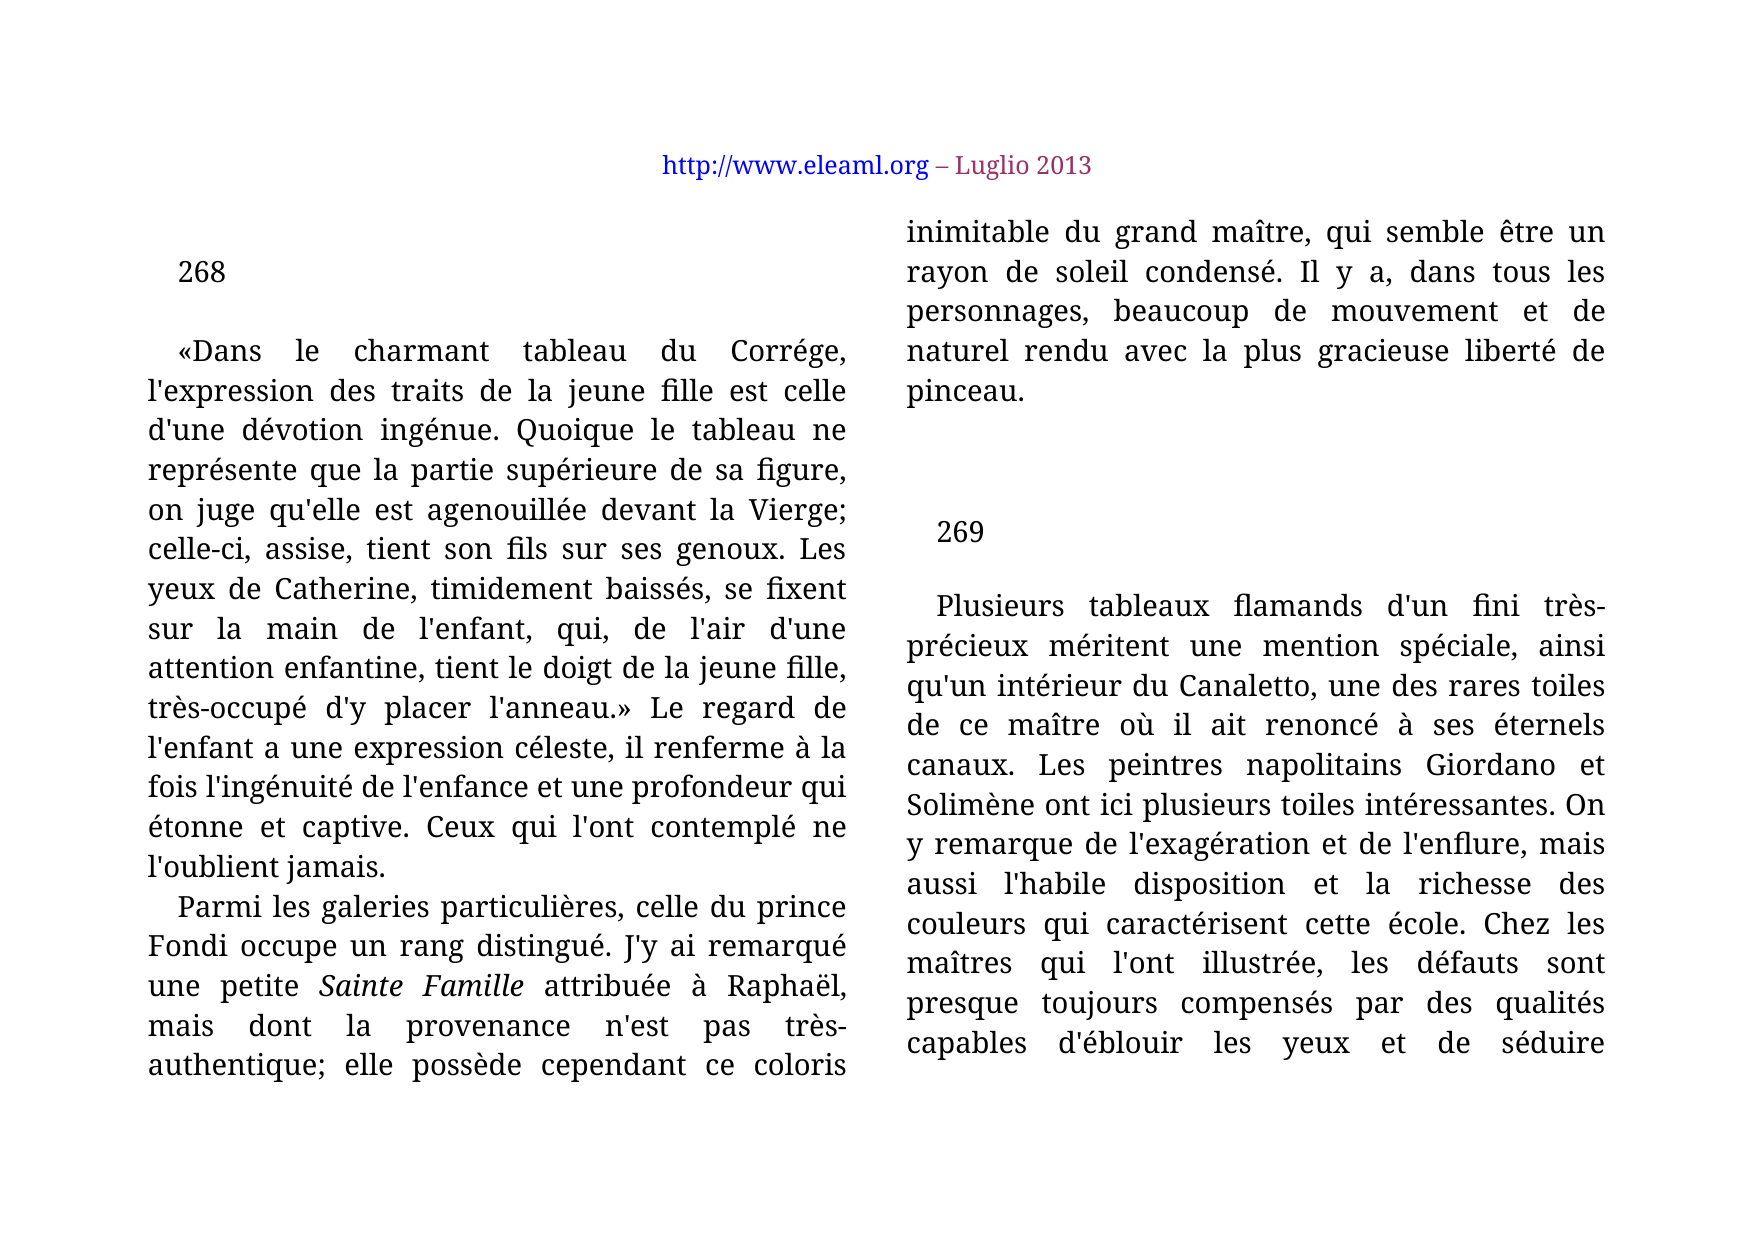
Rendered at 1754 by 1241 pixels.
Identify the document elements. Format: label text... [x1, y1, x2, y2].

text inimitable du grand maître, qui semble être un rayon de soleil condensé. Il y a, dans tous les personnages, beaucoup de mouvement et de naturel rendu avec la plus gracieuse liberté de pinceau. [906, 211, 1606, 409]
text 268 [148, 251, 847, 291]
text «Dans le charmant tableau du Corrége, l'expression des traits de la jeune fille est celle d'une dévotion ingénue. Quoique le tableau ne représente que la partie supérieure de sa figure, on juge qu'elle est agenouillée devant la Vierge; celle-ci, assise, tient son fils sur ses genoux. Les yeux de Catherine, timidement baissés, se fixent sur la main de l'enfant, qui, de l'air d'une attention enfantine, tient le doigt de la jeune fille, très-occupé d'y placer l'anneau.» Le regard de l'enfant a une expression céleste, il renferme à la fois l'ingénuité de l'enfance et une profondeur qui étonne et captive. Ceux qui l'ont contemplé ne l'oublient jamais. [148, 330, 847, 886]
text Parmi les galeries particulières, celle du prince Fondi occupe un rang distingué. J'y ai remarqué une petite Sainte Famille attribuée à Raphaël, mais dont la provenance n'est pas très-authentique; elle possède cependant ce coloris [148, 886, 847, 1084]
text 269 [906, 512, 1606, 551]
text Plusieurs tableaux flamands d'un fini très-précieux méritent une mention spéciale, ainsi qu'un intérieur du Canaletto, une des rares toiles de ce maître où il ait renoncé à ses éternels canaux. Les peintres napolitains Giordano et Solimène ont ici plusieurs toiles intéressantes. On y remarque de l'exagération et de l'enflure, mais aussi l'habile disposition et la richesse des couleurs qui caractérisent cette école. Chez les maîtres qui l'ont illustrée, les défauts sont presque toujours compensés par des qualités capables d'éblouir les yeux et de séduire [906, 586, 1606, 1062]
